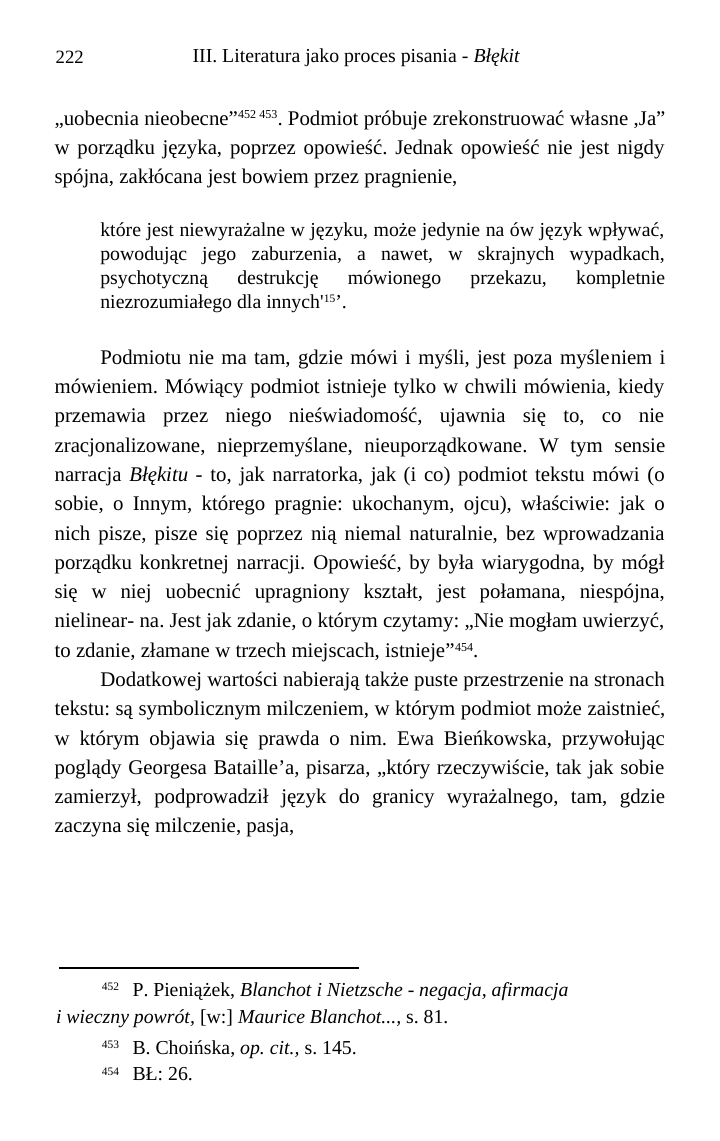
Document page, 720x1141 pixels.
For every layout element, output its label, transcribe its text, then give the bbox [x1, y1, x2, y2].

text „uobecnia nieobecne”452 453. Podmiot próbuje zrekonstruować wła­sne ,Ja” w porządku języka, poprzez opowieść. Jednak opowieść nie jest nigdy spójna, zakłócana jest bowiem przez pragnienie, [54, 105, 665, 188]
text III. Literatura jako proces pisania - Błękit [192, 44, 528, 67]
text 452 P. Pieniążek, Blanchot i Nietzsche - negacja, afirmacja [56, 978, 665, 1001]
text i wieczny powrót, [w:] Maurice Blanchot..., s. 81. [56, 1005, 665, 1028]
text Dodatkowej wartości nabierają także puste przestrzenie na stronach tekstu: są symbolicznym milczeniem, w którym pod­miot może zaistnieć, w którym objawia się prawda o nim. Ewa Bieńkowska, przywołując poglądy Georgesa Bataille’a, pisarza, „który rzeczywiście, tak jak sobie zamierzył, podprowadził język do granicy wyrażalnego, tam, gdzie zaczyna się milczenie, pasja, [54, 667, 665, 837]
text które jest niewyrażalne w języku, może jedynie na ów język wpływać, powodując jego zaburzenia, a nawet, w skrajnych wypadkach, psychotyczną destrukcję mówionego przekazu, kompletnie niezrozumiałego dla innych'15’. [100, 218, 665, 313]
text 454 BŁ: 26. [56, 1062, 665, 1085]
text 222 [55, 46, 90, 67]
text Podmiotu nie ma tam, gdzie mówi i myśli, jest poza myśle­niem i mówieniem. Mówiący podmiot istnieje tylko w chwili mówienia, kiedy przemawia przez niego nieświadomość, ujawnia się to, co nie zracjonalizowane, nieprzemyślane, nieuporządko­wane. W tym sensie narracja Błękitu - to, jak narratorka, jak (i co) podmiot tekstu mówi (o sobie, o Innym, którego pragnie: ukochanym, ojcu), właściwie: jak o nich pisze, pisze się poprzez nią niemal naturalnie, bez wprowadzania porządku konkretnej narracji. Opowieść, by była wiarygodna, by mógł się w niej uobecnić upragniony kształt, jest połamana, niespójna, nielinear- na. Jest jak zdanie, o którym czytamy: „Nie mogłam uwierzyć, to zdanie, złamane w trzech miejscach, istnieje”454. [54, 345, 665, 662]
text 453 B. Choińska, op. cit., s. 145. [56, 1036, 665, 1059]
